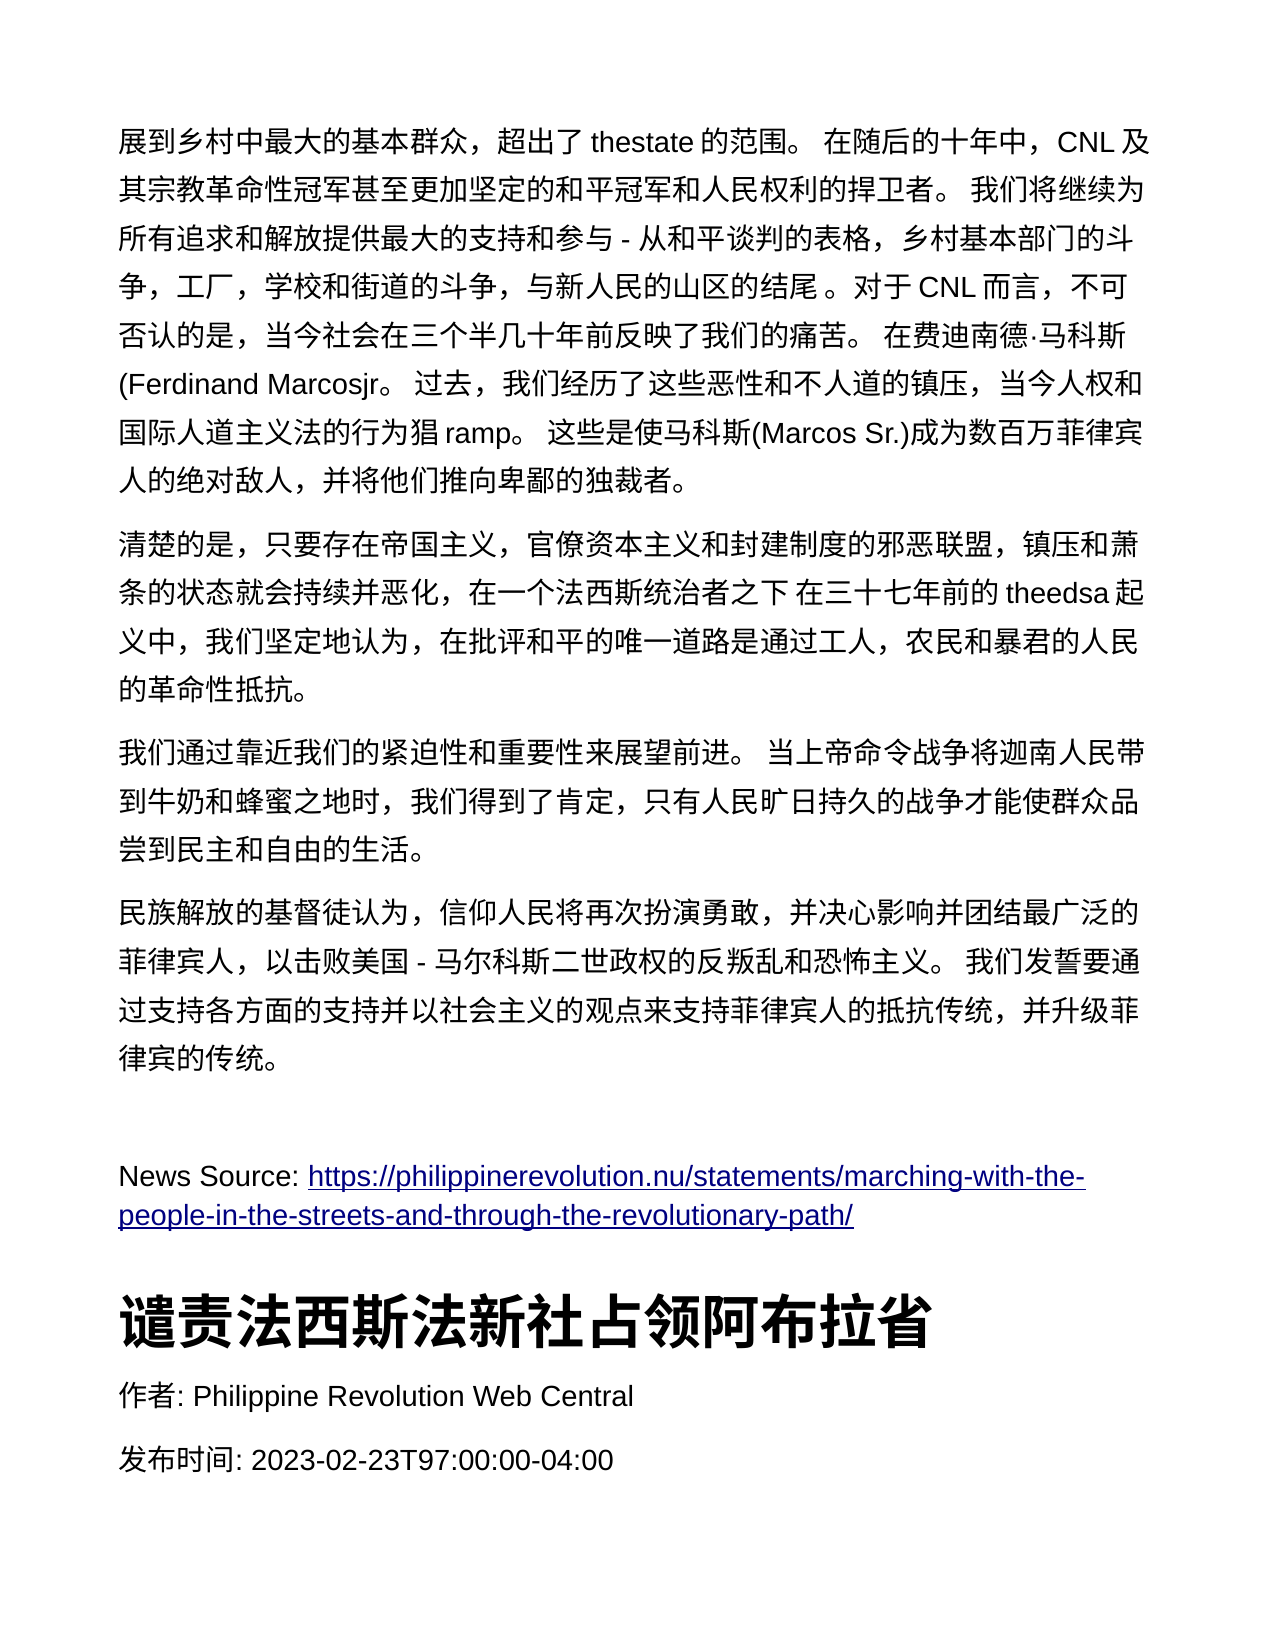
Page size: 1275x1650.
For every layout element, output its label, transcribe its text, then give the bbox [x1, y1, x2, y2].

text News Source: https://philippinerevolution.nu/statements/marching-with-the-people-in-the-streets-and-through-the-revolutionary-path/ [118, 1159, 1157, 1231]
text 作者: Philippine Revolution Web Central [118, 1373, 1157, 1415]
text 民族解放的基督徒认为，信仰人民将再次扮演勇敢，并决心影响并团结最广泛的菲律宾人，以击败美国 - 马尔科斯二世政权的反叛乱和恐怖主义。 我们发誓要通过支持各方面的支持并以社会主义的观点来支持菲律宾人的抵抗传统，并升级菲律宾的传统。 [118, 890, 1157, 1078]
text 清楚的是，只要存在帝国主义，官僚资本主义和封建制度的邪恶联盟，镇压和萧条的状态就会持续并恶化，在一个法西斯统治者之下 在三十七年前的theedsa起义中，我们坚定地认为，在批评和平的唯一道路是通过工人，农民和暴君的人民的革命性抵抗。 [118, 521, 1157, 709]
text 展到乡村中最大的基本群众，超出了thestate的范围。 在随后的十年中，CNL及其宗教革命性冠军甚至更加坚定的和平冠军和人民权利的捍卫者。 我们将继续为所有追求和解放提供最大的支持和参与 - 从和平谈判的表格，乡村基本部门的斗争，工厂，学校和街道的斗争，与新人民的山区的结尾 。对于CNL而言，不可否认的是，当今社会在三个半几十年前反映了我们的痛苦。 在费迪南德·马科斯(Ferdinand Marcosjr。 过去，我们经历了这些恶性和不人道的镇压，当今人权和国际人道主义法的行为猖ramp。 这些是使马科斯(Marcos Sr.)成为数百万菲律宾人的绝对敌人，并将他们推向卑鄙的独裁者。 [118, 118, 1157, 500]
subtitle 谴责法西斯法新社占领阿布拉省 [118, 1276, 1157, 1361]
text 发布时间: 2023-02-23T97:00:00-04:00 [118, 1436, 1157, 1478]
text 我们通过靠近我们的紧迫性和重要性来展望前进。 当上帝命令战争将迦南人民带到牛奶和蜂蜜之地时，我们得到了肯定，只有人民旷日持久的战争才能使群众品尝到民主和自由的生活。 [118, 730, 1157, 869]
